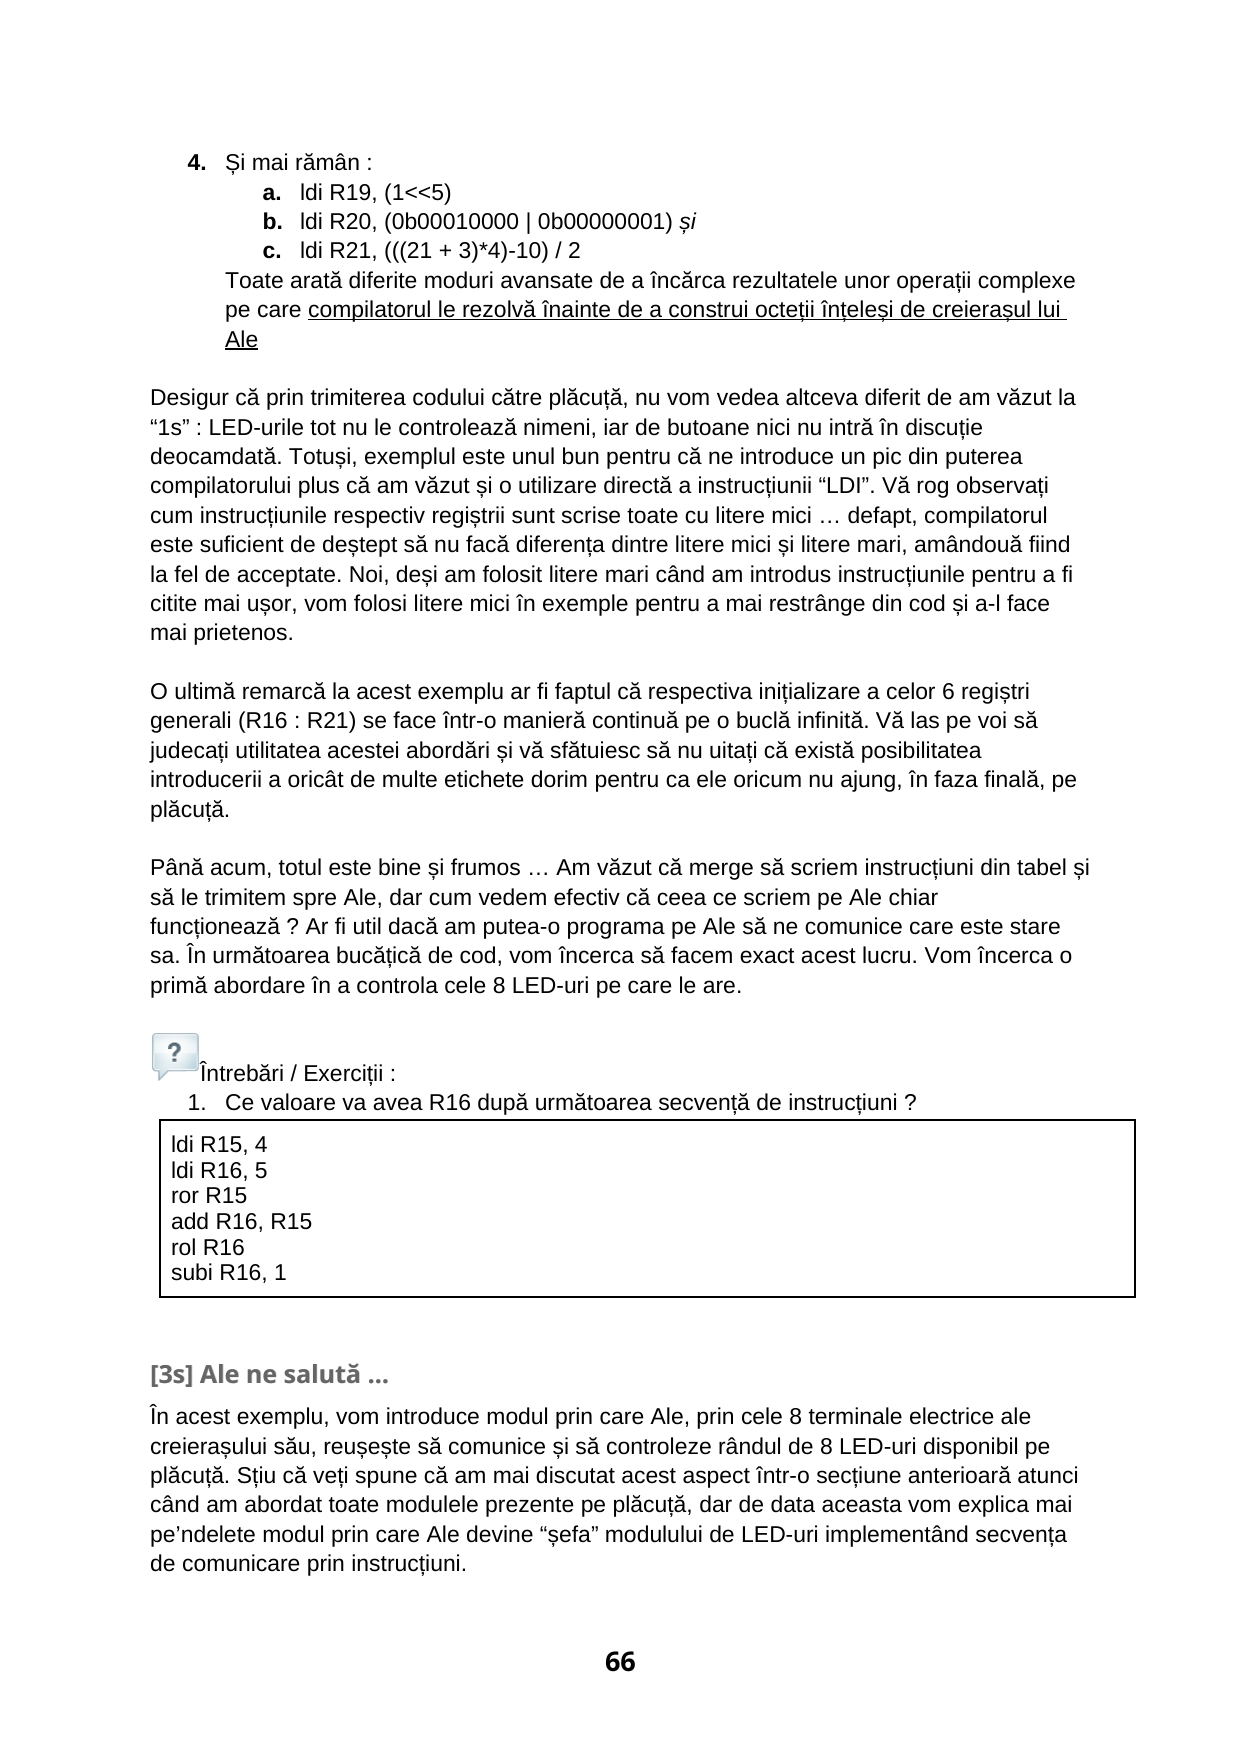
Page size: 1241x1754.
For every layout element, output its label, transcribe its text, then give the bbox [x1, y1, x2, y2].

subtitle [3s] Ale ne salută … [150, 1357, 1091, 1391]
list Și mai rămân : [187, 150, 1091, 176]
text Întrebări / Exerciții : [150, 1057, 1091, 1086]
table_header ldi R15, 4 ldi R16, 5 ror R15 add R16, R15 rol R16 subi R16, 1 [161, 1121, 1134, 1296]
picture [150, 1031, 200, 1082]
text Toate arată diferite moduri avansate de a încărca rezultatele unor operații complexe pe care compilatorul le rezolvă înainte de a construi octeții înțeleși de creierașul lui Ale [225, 267, 1091, 352]
list ldi R21, (((21 + 3)*4)-10) / 2 [262, 238, 1091, 264]
text O ultimă remarcă la acest exemplu ar fi faptul că respectiva inițializare a celor 6 regiștri generali (R16 : R21) se face într-o manieră continuă pe o buclă infinită. Vă las pe voi să judecați utilitatea acestei abordări și vă sfătuiesc să nu uitați că există posibilitatea introducerii a oricât de multe etichete dorim pentru ca ele oricum nu ajung, în faza finală, pe plăcuță. [150, 679, 1091, 822]
list Ce valoare va avea R16 după următoarea secvență de instrucțiuni ? [187, 1090, 1091, 1116]
text În acest exemplu, vom introduce modul prin care Ale, prin cele 8 terminale electrice ale creierașului său, reușește să comunice și să controleze rândul de 8 LED-uri disponibil pe plăcuță. Sțiu că veți spune că am mai discutat acest aspect într-o secțiune anterioară atunci când am abordat toate modulele prezente pe plăcuță, dar de data aceasta vom explica mai pe’ndelete modul prin care Ale devine “șefa” modulului de LED-uri implementând secvența de comunicare prin instrucțiuni. [150, 1404, 1091, 1577]
text Desigur că prin trimiterea codului către plăcuță, nu vom vedea altceva diferit de am văzut la “1s” : LED-urile tot nu le controlează nimeni, iar de butoane nici nu intră în discuție deocamdată. Totuși, exemplul este unul bun pentru că ne introduce un pic din puterea compilatorului plus că am văzut și o utilizare directă a instrucțiunii “LDI”. Vă rog observați cum instrucțiunile respectiv regiștrii sunt scrise toate cu litere mici … defapt, compilatorul este suficient de deștept să nu facă diferența dintre litere mici și litere mari, amândouă fiind la fel de acceptate. Noi, deși am folosit litere mari când am introdus instrucțiunile pentru a fi citite mai ușor, vom folosi litere mici în exemple pentru a mai restrânge din cod și a-l face mai prietenos. [150, 385, 1091, 646]
list ldi R19, (1<<5) [262, 179, 1091, 205]
text Până acum, totul este bine și frumos … Am văzut că merge să scriem instrucțiuni din tabel și să le trimitem spre Ale, dar cum vedem efectiv că ceea ce scriem pe Ale chiar funcționează ? Ar fi util dacă am putea-o programa pe Ale să ne comunice care este stare sa. În următoarea bucățică de cod, vom încerca să facem exact acest lucru. Vom încerca o primă abordare în a controla cele 8 LED-uri pe care le are. [150, 855, 1091, 998]
list ldi R20, (0b00010000 | 0b00000001) și [262, 209, 1091, 234]
